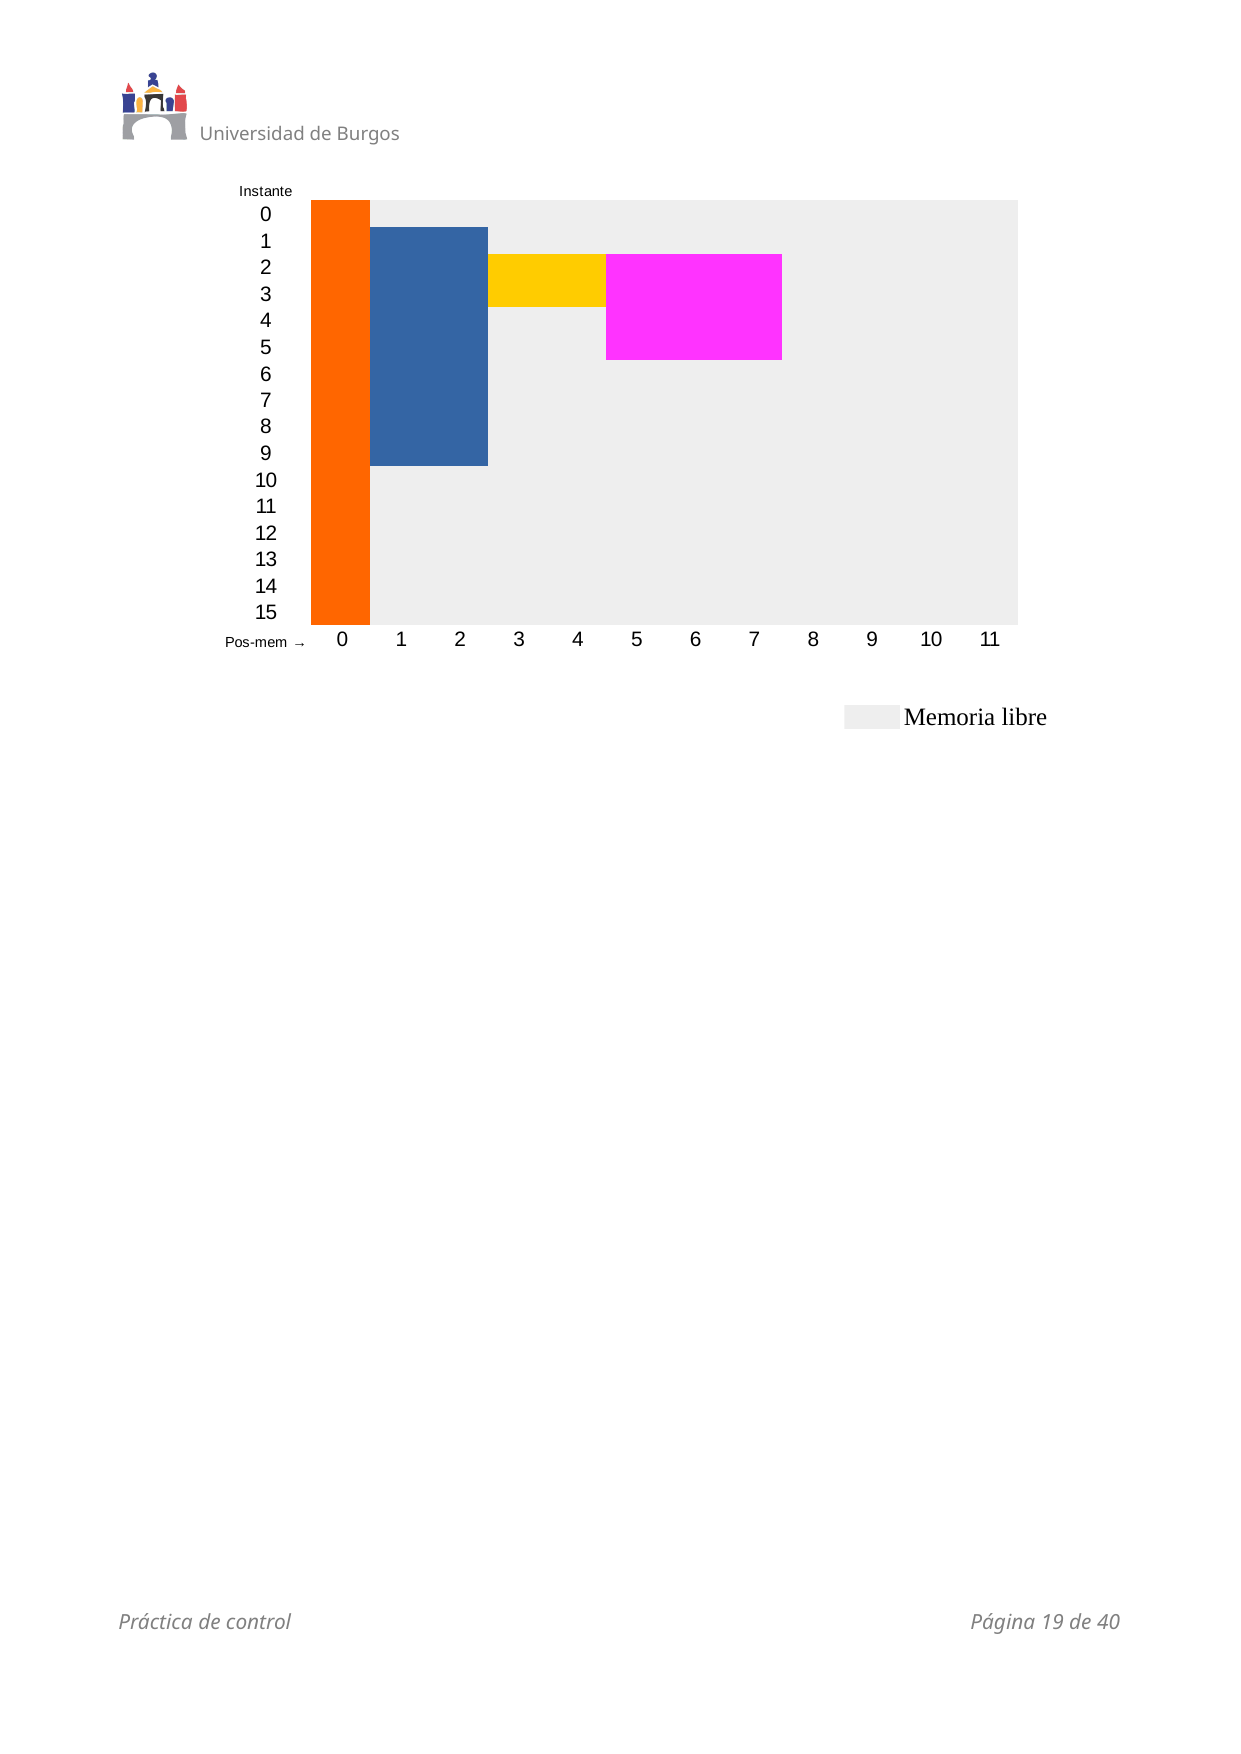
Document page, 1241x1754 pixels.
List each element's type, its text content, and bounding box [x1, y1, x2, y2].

picture [117, 72, 189, 142]
text Memoria libre [118, 702, 1122, 732]
